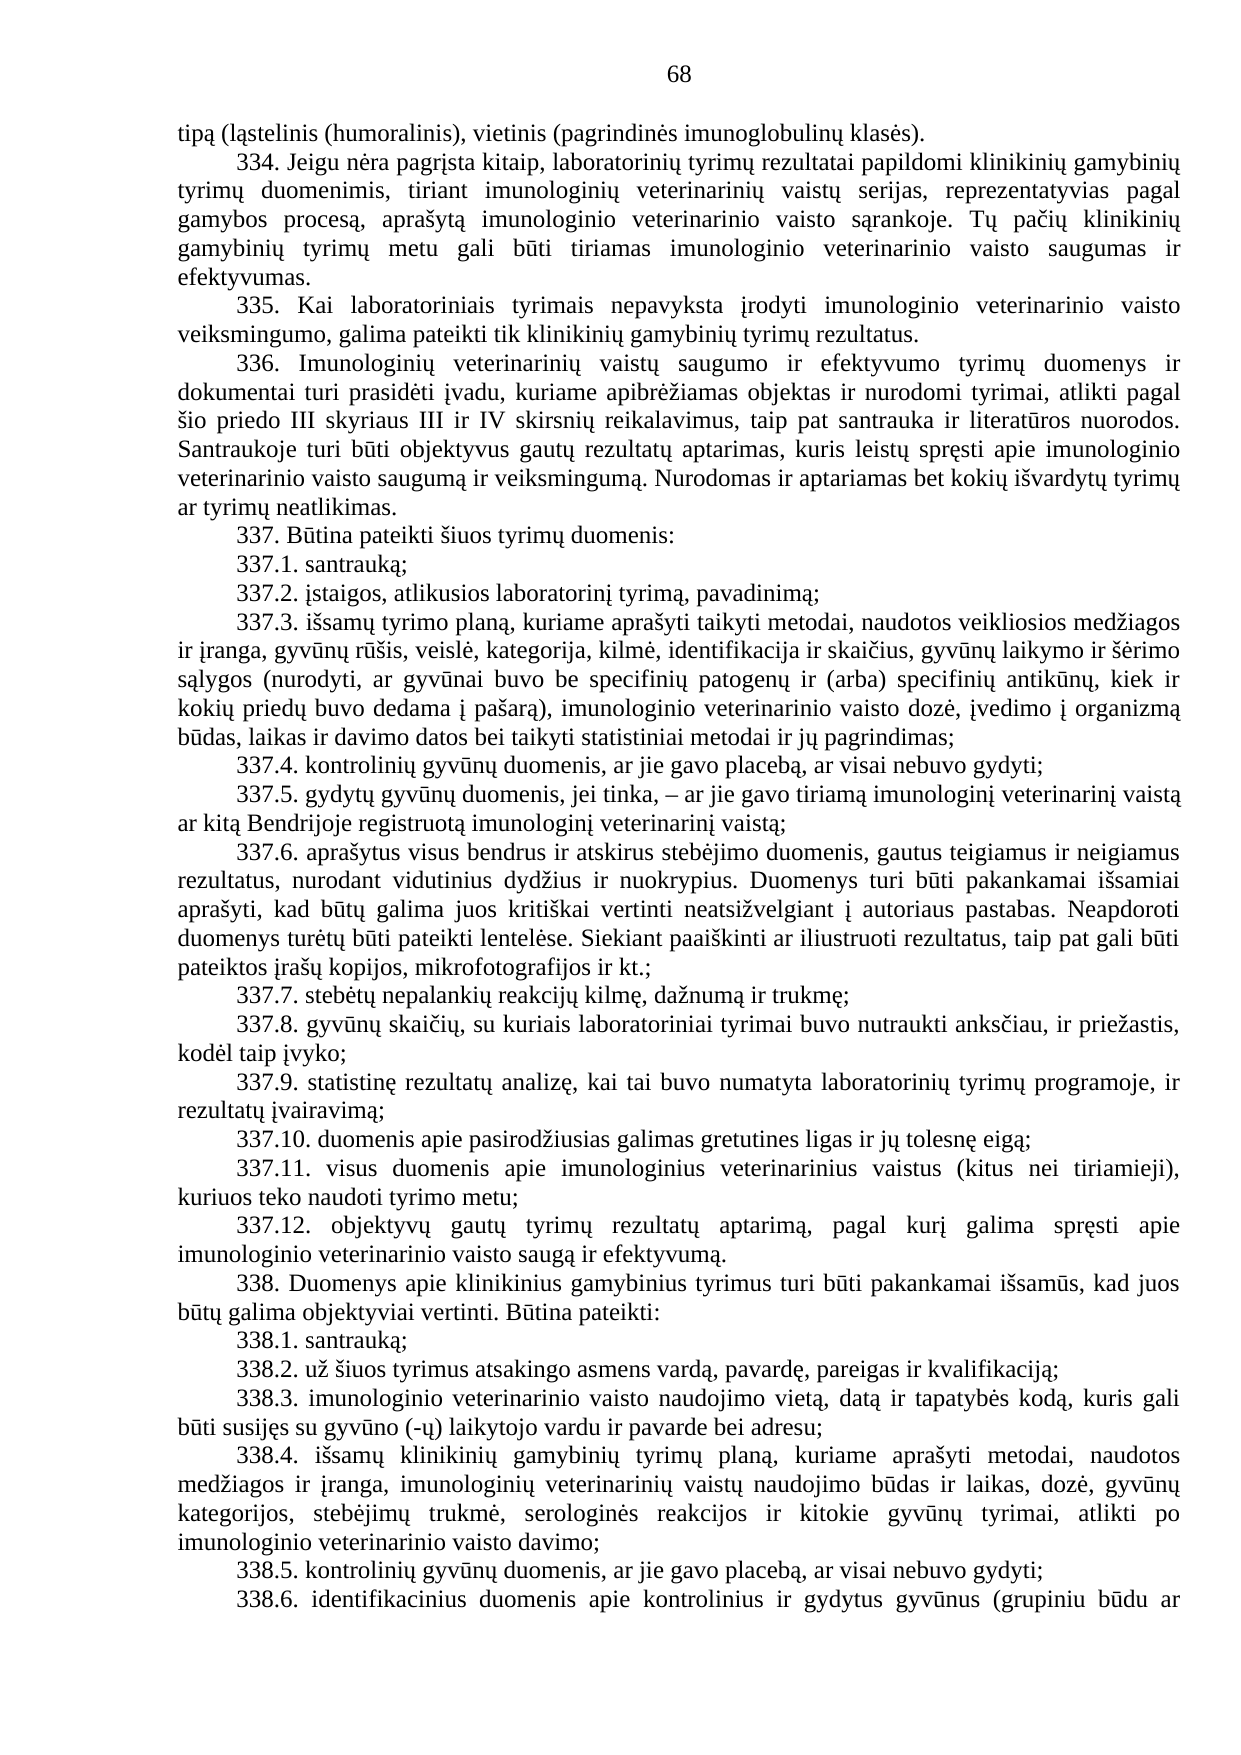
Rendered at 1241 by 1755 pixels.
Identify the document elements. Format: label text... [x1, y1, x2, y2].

text 338.6. identifikacinius duomenis apie kontrolinius ir gydytus gyvūnus (grupiniu būdu ar [177, 1584, 1181, 1613]
text 337.12. objektyvų gautų tyrimų rezultatų aptarimą, pagal kurį galima spręsti apie imunologinio veterinarinio vaisto saugą ir efektyvumą. [177, 1211, 1181, 1268]
text 337.7. stebėtų nepalankių reakcijų kilmę, dažnumą ir trukmę; [177, 981, 1181, 1009]
text 337.10. duomenis apie pasirodžiusias galimas gretutines ligas ir jų tolesnę eigą; [177, 1124, 1181, 1153]
text 337.4. kontrolinių gyvūnų duomenis, ar jie gavo placebą, ar visai nebuvo gydyti; [177, 751, 1181, 779]
text 338.2. už šiuos tyrimus atsakingo asmens vardą, pavardę, pareigas ir kvalifikaciją; [177, 1354, 1181, 1383]
text 336. Imunologinių veterinarinių vaistų saugumo ir efektyvumo tyrimų duomenys ir dokumentai turi prasidėti įvadu, kuriame apibrėžiamas objektas ir nurodomi tyrimai, atlikti pagal šio priedo III skyriaus III ir IV skirsnių reikalavimus, taip pat santrauka ir literatūros nuorodos. Santraukoje turi būti objektyvus gautų rezultatų aptarimas, kuris leistų spręsti apie imunologinio veterinarinio vaisto saugumą ir veiksmingumą. Nurodomas ir aptariamas bet kokių išvardytų tyrimų ar tyrimų neatlikimas. [177, 348, 1181, 521]
text 338.4. išsamų klinikinių gamybinių tyrimų planą, kuriame aprašyti metodai, naudotos medžiagos ir įranga, imunologinių veterinarinių vaistų naudojimo būdas ir laikas, dozė, gyvūnų kategorijos, stebėjimų trukmė, serologinės reakcijos ir kitokie gyvūnų tyrimai, atlikti po imunologinio veterinarinio vaisto davimo; [177, 1441, 1181, 1556]
text 337.1. santrauką; [177, 549, 1181, 578]
text 337.6. aprašytus visus bendrus ir atskirus stebėjimo duomenis, gautus teigiamus ir neigiamus rezultatus, nurodant vidutinius dydžius ir nuokrypius. Duomenys turi būti pakankamai išsamiai aprašyti, kad būtų galima juos kritiškai vertinti neatsižvelgiant į autoriaus pastabas. Neapdoroti duomenys turėtų būti pateikti lentelėse. Siekiant paaiškinti ar iliustruoti rezultatus, taip pat gali būti pateiktos įrašų kopijos, mikrofotografijos ir kt.; [177, 837, 1181, 981]
text 337.5. gydytų gyvūnų duomenis, jei tinka, – ar jie gavo tiriamą imunologinį veterinarinį vaistą ar kitą Bendrijoje registruotą imunologinį veterinarinį vaistą; [177, 779, 1181, 837]
text 338. Duomenys apie klinikinius gamybinius tyrimus turi būti pakankamai išsamūs, kad juos būtų galima objektyviai vertinti. Būtina pateikti: [177, 1268, 1181, 1326]
text 334. Jeigu nėra pagrįsta kitaip, laboratorinių tyrimų rezultatai papildomi klinikinių gamybinių tyrimų duomenimis, tiriant imunologinių veterinarinių vaistų serijas, reprezentatyvias pagal gamybos procesą, aprašytą imunologinio veterinarinio vaisto sąrankoje. Tų pačių klinikinių gamybinių tyrimų metu gali būti tiriamas imunologinio veterinarinio vaisto saugumas ir efektyvumas. [177, 147, 1181, 291]
text 337.9. statistinę rezultatų analizę, kai tai buvo numatyta laboratorinių tyrimų programoje, ir rezultatų įvairavimą; [177, 1067, 1181, 1124]
text 338.5. kontrolinių gyvūnų duomenis, ar jie gavo placebą, ar visai nebuvo gydyti; [177, 1556, 1181, 1584]
text 337. Būtina pateikti šiuos tyrimų duomenis: [177, 521, 1181, 549]
text 337.11. visus duomenis apie imunologinius veterinarinius vaistus (kitus nei tiriamieji), kuriuos teko naudoti tyrimo metu; [177, 1153, 1181, 1211]
text 338.3. imunologinio veterinarinio vaisto naudojimo vietą, datą ir tapatybės kodą, kuris gali būti susijęs su gyvūno (-ų) laikytojo vardu ir pavarde bei adresu; [177, 1383, 1181, 1441]
text 338.1. santrauką; [177, 1326, 1181, 1354]
text 337.2. įstaigos, atlikusios laboratorinį tyrimą, pavadinimą; [177, 578, 1181, 607]
text 337.3. išsamų tyrimo planą, kuriame aprašyti taikyti metodai, naudotos veikliosios medžiagos ir įranga, gyvūnų rūšis, veislė, kategorija, kilmė, identifikacija ir skaičius, gyvūnų laikymo ir šėrimo sąlygos (nurodyti, ar gyvūnai buvo be specifinių patogenų ir (arba) specifinių antikūnų, kiek ir kokių priedų buvo dedama į pašarą), imunologinio veterinarinio vaisto dozė, įvedimo į organizmą būdas, laikas ir davimo datos bei taikyti statistiniai metodai ir jų pagrindimas; [177, 607, 1181, 751]
text tipą (ląstelinis (humoralinis), vietinis (pagrindinės imunoglobulinų klasės). [177, 118, 1181, 147]
text 335. Kai laboratoriniais tyrimais nepavyksta įrodyti imunologinio veterinarinio vaisto veiksmingumo, galima pateikti tik klinikinių gamybinių tyrimų rezultatus. [177, 291, 1181, 348]
text 337.8. gyvūnų skaičių, su kuriais laboratoriniai tyrimai buvo nutraukti anksčiau, ir priežastis, kodėl taip įvyko; [177, 1009, 1181, 1067]
